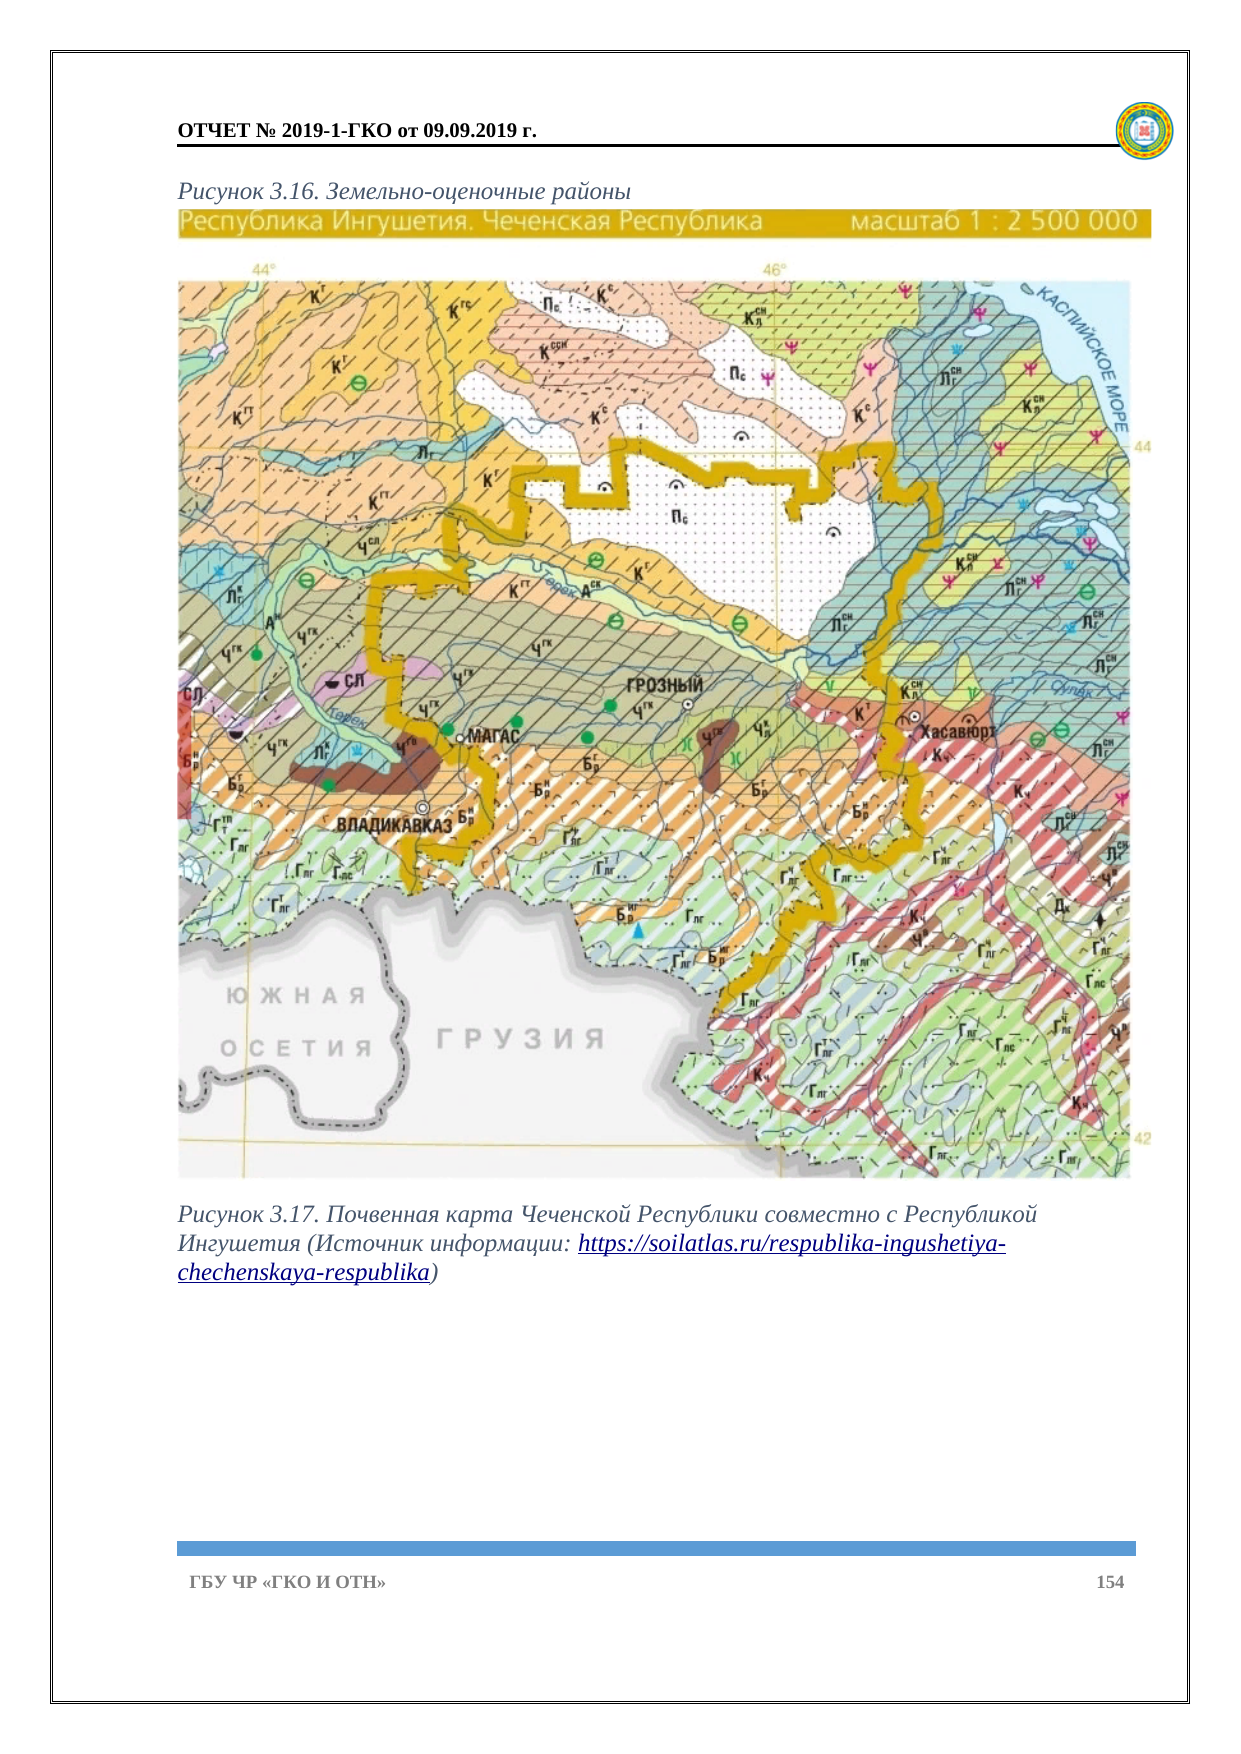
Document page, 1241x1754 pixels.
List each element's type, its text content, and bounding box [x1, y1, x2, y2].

text Рисунок 3.16. Земельно-оценочные районы [177, 176, 1152, 205]
text Рисунок 3.17. Почвенная карта Чеченской Республики совместно с Республикой Ингушетия (Источник информации: https://soilatlas.ru/respublika-ingushetiya-chechenskaya-respublika) [177, 1199, 1152, 1286]
